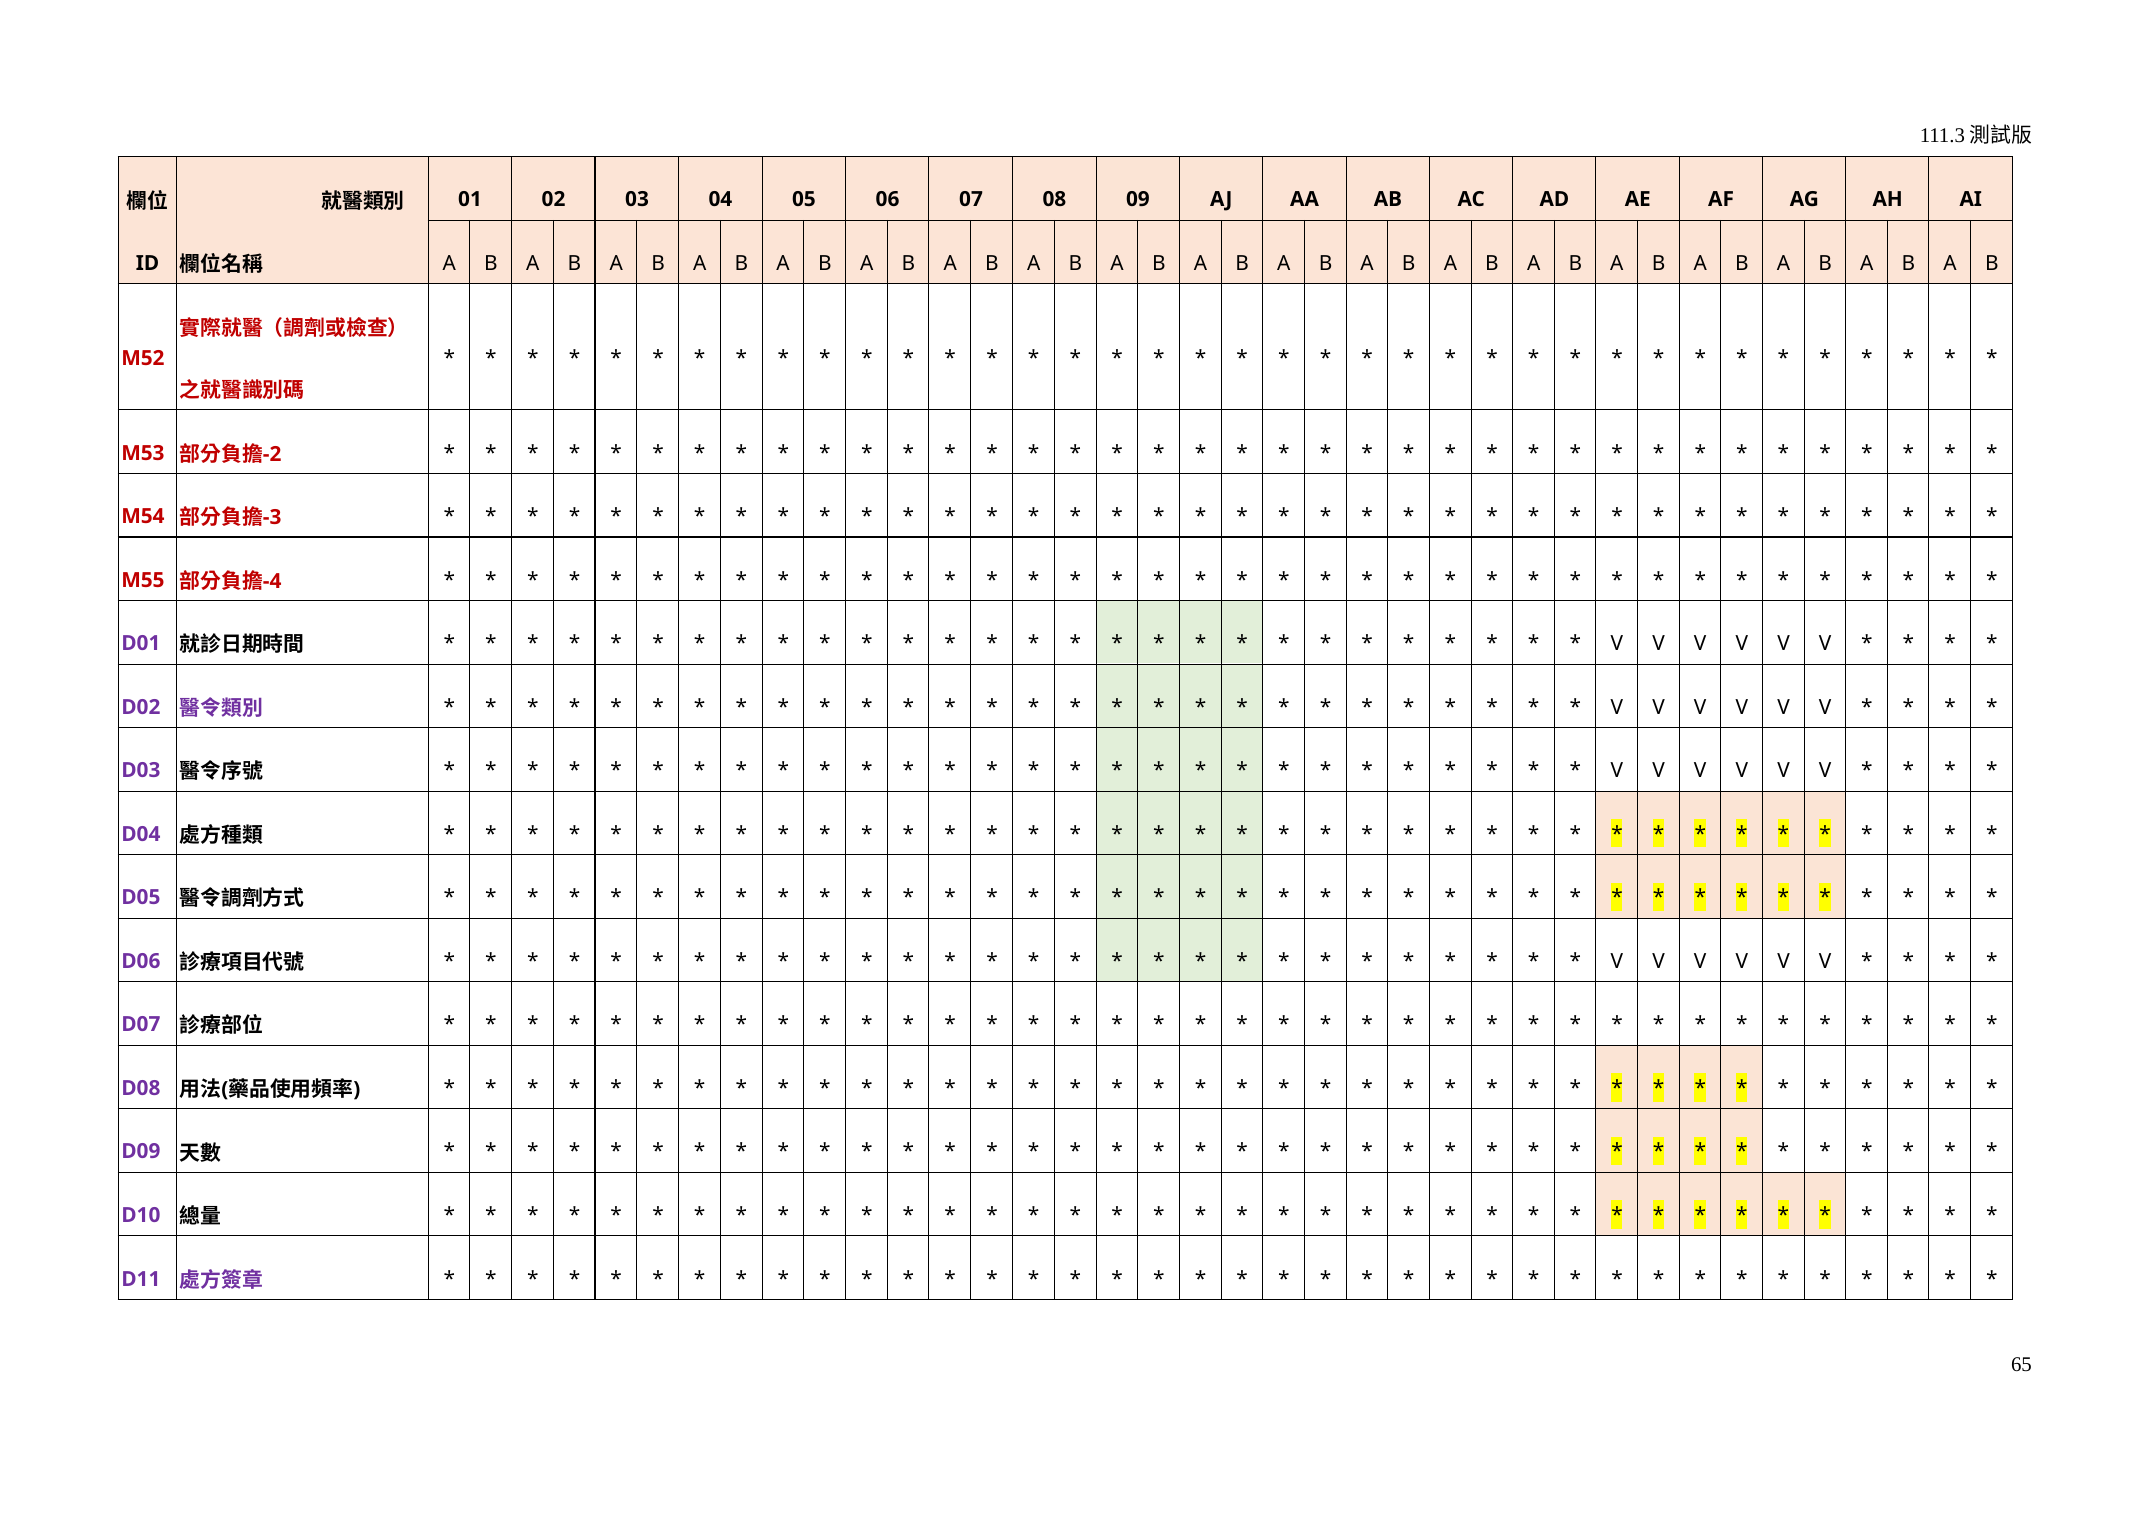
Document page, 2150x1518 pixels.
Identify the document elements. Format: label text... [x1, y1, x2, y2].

table_cell * [1013, 601, 1054, 663]
table_cell * [1138, 919, 1179, 981]
table_cell * [1888, 919, 1928, 981]
table_cell * [1846, 1046, 1887, 1108]
table_cell * [1971, 982, 2012, 1045]
table_cell * [1888, 1173, 1928, 1235]
table_cell * [1222, 855, 1262, 918]
table_cell * [1430, 728, 1471, 791]
table_cell * [1055, 792, 1096, 854]
table_cell * [1763, 1046, 1804, 1108]
table_cell * [1138, 1236, 1179, 1299]
table_cell * [679, 1173, 720, 1235]
table_cell * [1721, 410, 1762, 473]
table_cell * [763, 1236, 803, 1299]
table_cell * [846, 1173, 887, 1235]
table_cell * [1472, 1173, 1512, 1235]
table_cell * [1680, 1046, 1720, 1108]
table_cell * [1097, 1109, 1137, 1172]
table_cell * [721, 855, 762, 918]
table_cell * [1929, 538, 1970, 600]
table_header AC [1430, 157, 1512, 220]
table_cell * [637, 1109, 678, 1172]
table_cell 就診日期時間 [177, 601, 428, 663]
table_cell * [1929, 1173, 1970, 1235]
table_cell M54 [119, 474, 176, 536]
table_cell * [637, 474, 678, 536]
table_cell * [1347, 474, 1387, 536]
table_cell * [554, 1236, 594, 1299]
table_cell * [1680, 410, 1720, 473]
table_cell * [804, 1046, 845, 1108]
table_cell * [1097, 1236, 1137, 1299]
table_cell * [1513, 792, 1554, 854]
table_cell * [429, 538, 469, 600]
table_cell * [1055, 855, 1096, 918]
table_cell * [1846, 410, 1887, 473]
table_cell * [1513, 1109, 1554, 1172]
table_cell * [1222, 474, 1262, 536]
table_cell * [470, 1173, 511, 1235]
table_cell * [1555, 1236, 1595, 1299]
table_cell * [1013, 1046, 1054, 1108]
table_cell * [1805, 474, 1845, 536]
table_header AG [1763, 157, 1845, 220]
table_cell * [1929, 601, 1970, 663]
table_cell * [1097, 665, 1137, 727]
table_cell * [512, 1173, 553, 1235]
table_cell * [1929, 728, 1970, 791]
table_cell * [1929, 474, 1970, 536]
table_cell * [1305, 1173, 1346, 1235]
table_cell V [1721, 665, 1762, 727]
table_cell * [1929, 1109, 1970, 1172]
table_cell * [929, 601, 970, 663]
table_cell * [1222, 665, 1262, 727]
table_cell * [512, 855, 553, 918]
table_cell * [1805, 982, 1845, 1045]
table_cell * [1388, 982, 1429, 1045]
table_cell * [1430, 284, 1471, 409]
table_cell * [1055, 474, 1096, 536]
table_cell * [1263, 665, 1304, 727]
table_cell * [1430, 601, 1471, 663]
table_cell * [1305, 792, 1346, 854]
table_cell * [1888, 284, 1928, 409]
table_cell * [971, 284, 1012, 409]
table_cell * [1596, 410, 1637, 473]
table_cell * [1638, 1046, 1679, 1108]
table_cell * [1097, 855, 1137, 918]
table_cell * [1513, 855, 1554, 918]
table_cell * [512, 665, 553, 727]
table_cell * [1596, 538, 1637, 600]
table_cell 部分負擔-3 [177, 474, 428, 536]
table_cell * [1430, 538, 1471, 600]
table_cell * [1222, 1109, 1262, 1172]
table_cell V [1763, 601, 1804, 663]
table_cell * [1721, 855, 1762, 918]
table_cell * [1388, 855, 1429, 918]
table_cell * [596, 474, 636, 536]
table_cell * [554, 728, 594, 791]
table_cell V [1680, 728, 1720, 791]
table_cell * [1555, 1173, 1595, 1235]
table_cell A [1763, 221, 1804, 283]
table_cell B [1305, 221, 1346, 283]
table_cell * [429, 728, 469, 791]
table_cell * [470, 728, 511, 791]
table_cell * [1472, 538, 1512, 600]
table_cell A [679, 221, 720, 283]
table_cell * [1555, 601, 1595, 663]
table_cell * [512, 792, 553, 854]
table_cell * [1846, 284, 1887, 409]
table_cell * [470, 1236, 511, 1299]
table_cell * [1555, 792, 1595, 854]
table_cell * [1596, 1046, 1637, 1108]
table_cell 醫令序號 [177, 728, 428, 791]
table_cell * [512, 410, 553, 473]
table_cell V [1596, 919, 1637, 981]
table_header 05 [763, 157, 845, 220]
table_cell * [679, 474, 720, 536]
table_cell * [429, 601, 469, 663]
table_cell * [1222, 1236, 1262, 1299]
table_cell * [888, 474, 928, 536]
table_cell * [1138, 982, 1179, 1045]
table_cell * [1805, 538, 1845, 600]
table_cell * [1513, 728, 1554, 791]
table_cell * [470, 410, 511, 473]
table_cell * [554, 855, 594, 918]
table_cell * [470, 284, 511, 409]
table_cell A [1097, 221, 1137, 283]
table_cell * [470, 919, 511, 981]
table_cell * [1013, 982, 1054, 1045]
table_cell * [637, 538, 678, 600]
table_cell * [1388, 1173, 1429, 1235]
table_cell * [804, 474, 845, 536]
table_cell * [1138, 665, 1179, 727]
table_cell * [1263, 728, 1304, 791]
table_cell * [721, 1236, 762, 1299]
table_cell B [1888, 221, 1928, 283]
table_cell * [888, 855, 928, 918]
table_cell 天數 [177, 1109, 428, 1172]
table_cell * [1430, 1046, 1471, 1108]
table_cell * [1222, 284, 1262, 409]
table_cell * [846, 665, 887, 727]
table_cell * [1347, 538, 1387, 600]
table_cell * [971, 474, 1012, 536]
table_cell D02 [119, 665, 176, 727]
table_cell * [1888, 1046, 1928, 1108]
table_cell * [1555, 665, 1595, 727]
table_cell * [512, 284, 553, 409]
table_cell 部分負擔-4 [177, 538, 428, 600]
table_cell * [1763, 792, 1804, 854]
table_cell * [1680, 982, 1720, 1045]
table_cell * [1555, 982, 1595, 1045]
table_cell * [1180, 1046, 1221, 1108]
table_header 09 [1097, 157, 1179, 220]
table_cell * [1388, 474, 1429, 536]
table_cell * [888, 728, 928, 791]
table_cell * [1180, 284, 1221, 409]
table_cell * [1180, 538, 1221, 600]
table_header AI [1929, 157, 2012, 220]
table_cell * [1888, 1109, 1928, 1172]
table_cell * [1388, 665, 1429, 727]
table_cell * [1680, 474, 1720, 536]
table_cell * [1263, 855, 1304, 918]
table_cell V [1805, 665, 1845, 727]
table_cell * [596, 982, 636, 1045]
table_cell * [846, 728, 887, 791]
table_cell * [1347, 601, 1387, 663]
table_cell * [929, 1173, 970, 1235]
table_cell * [1097, 538, 1137, 600]
table_cell * [1763, 982, 1804, 1045]
table_cell * [971, 792, 1012, 854]
table_cell * [1971, 1236, 2012, 1299]
table_cell * [1055, 1046, 1096, 1108]
table_cell * [721, 728, 762, 791]
table_cell * [1347, 284, 1387, 409]
table_cell * [971, 1109, 1012, 1172]
table_cell * [971, 855, 1012, 918]
table_cell * [1388, 792, 1429, 854]
table_cell * [1347, 982, 1387, 1045]
table_cell * [1596, 982, 1637, 1045]
table_cell * [512, 1109, 553, 1172]
table_cell * [1305, 665, 1346, 727]
table_cell * [1805, 284, 1845, 409]
table_cell * [679, 792, 720, 854]
table_cell A [1596, 221, 1637, 283]
table_cell * [1180, 855, 1221, 918]
table_cell V [1680, 919, 1720, 981]
table_cell * [1846, 982, 1887, 1045]
table_cell * [1263, 1109, 1304, 1172]
table_cell * [888, 982, 928, 1045]
table_cell * [1888, 410, 1928, 473]
table_cell D01 [119, 601, 176, 663]
table_cell * [1680, 1109, 1720, 1172]
table_cell V [1596, 665, 1637, 727]
table_cell * [1222, 792, 1262, 854]
table_cell * [1055, 665, 1096, 727]
table_cell * [554, 601, 594, 663]
table_cell * [512, 982, 553, 1045]
table_cell * [1055, 919, 1096, 981]
table_cell * [1055, 1236, 1096, 1299]
table_cell * [1055, 982, 1096, 1045]
table_cell * [1138, 538, 1179, 600]
table_cell * [1347, 1046, 1387, 1108]
table_cell * [596, 855, 636, 918]
table_cell * [1263, 284, 1304, 409]
table_cell * [1513, 601, 1554, 663]
table_cell * [929, 919, 970, 981]
table_cell * [1721, 1046, 1762, 1108]
table_cell * [1721, 1173, 1762, 1235]
table_cell A [1347, 221, 1387, 283]
table_cell * [1971, 855, 2012, 918]
table_cell * [1305, 855, 1346, 918]
table_cell * [1680, 284, 1720, 409]
table_cell 實際就醫（調劑或檢查）之就醫識別碼 [177, 284, 428, 409]
table_cell * [1222, 1046, 1262, 1108]
table_cell * [1388, 1236, 1429, 1299]
table_cell V [1638, 665, 1679, 727]
table_cell * [1180, 792, 1221, 854]
table_cell 醫令類別 [177, 665, 428, 727]
table_cell * [470, 1046, 511, 1108]
table_cell * [763, 855, 803, 918]
table_cell * [1680, 1236, 1720, 1299]
table_cell * [929, 665, 970, 727]
table_cell * [679, 1236, 720, 1299]
table_cell * [1680, 1173, 1720, 1235]
table_cell * [1097, 792, 1137, 854]
table_cell * [1555, 728, 1595, 791]
table_cell B [1138, 221, 1179, 283]
table_cell * [1929, 919, 1970, 981]
table_cell * [1305, 410, 1346, 473]
table_cell * [1347, 919, 1387, 981]
table_cell * [470, 792, 511, 854]
table_cell * [1805, 792, 1845, 854]
table_cell * [1347, 410, 1387, 473]
table_cell * [1888, 855, 1928, 918]
table_cell * [721, 919, 762, 981]
table_cell D08 [119, 1046, 176, 1108]
table_cell * [512, 601, 553, 663]
table_cell * [1263, 1236, 1304, 1299]
table_cell * [763, 728, 803, 791]
table_cell * [721, 410, 762, 473]
table_header AH [1846, 157, 1928, 220]
table_cell * [554, 410, 594, 473]
table_cell * [554, 792, 594, 854]
table_cell * [929, 1046, 970, 1108]
table_cell * [1472, 919, 1512, 981]
table_cell * [1180, 474, 1221, 536]
table_cell * [1721, 982, 1762, 1045]
table_cell A [1513, 221, 1554, 283]
table_cell * [1013, 1236, 1054, 1299]
table_cell * [1638, 1236, 1679, 1299]
table_cell * [679, 919, 720, 981]
table_cell * [1971, 284, 2012, 409]
table_cell * [1763, 855, 1804, 918]
table_cell * [888, 601, 928, 663]
table_cell * [1180, 665, 1221, 727]
table_cell V [1805, 919, 1845, 981]
table_cell V [1763, 665, 1804, 727]
table_cell * [804, 982, 845, 1045]
table_cell * [1888, 792, 1928, 854]
table_cell * [1222, 982, 1262, 1045]
table_cell * [470, 665, 511, 727]
table_cell * [1638, 982, 1679, 1045]
table_cell * [1138, 728, 1179, 791]
table_cell * [1430, 1173, 1471, 1235]
table_cell * [804, 919, 845, 981]
table_cell * [1263, 982, 1304, 1045]
table_cell * [1846, 1173, 1887, 1235]
table_cell * [846, 792, 887, 854]
table_cell V [1638, 601, 1679, 663]
table_header 欄位 ID [119, 157, 176, 283]
table_cell B [971, 221, 1012, 283]
table_cell * [512, 1046, 553, 1108]
table_cell * [1638, 855, 1679, 918]
table_cell * [929, 855, 970, 918]
table_cell * [1347, 1173, 1387, 1235]
table_cell * [1430, 665, 1471, 727]
table_cell * [763, 1173, 803, 1235]
table_cell * [971, 982, 1012, 1045]
table_cell * [1888, 1236, 1928, 1299]
table_cell M53 [119, 410, 176, 473]
table_cell * [1638, 1173, 1679, 1235]
table_cell * [929, 728, 970, 791]
table_cell * [846, 538, 887, 600]
table_cell * [596, 1109, 636, 1172]
table_cell * [1596, 1236, 1637, 1299]
table_cell * [470, 474, 511, 536]
table_cell * [1138, 792, 1179, 854]
table_header 06 [846, 157, 928, 220]
table_cell * [1013, 728, 1054, 791]
table_header 02 [512, 157, 594, 220]
table_cell * [1013, 1109, 1054, 1172]
table_cell * [1388, 284, 1429, 409]
table_cell * [1846, 538, 1887, 600]
table_cell * [1638, 1109, 1679, 1172]
table_cell * [1347, 1236, 1387, 1299]
table_cell * [512, 474, 553, 536]
table_cell * [804, 410, 845, 473]
table_cell * [1055, 601, 1096, 663]
table_cell * [888, 538, 928, 600]
table_cell * [888, 792, 928, 854]
table_cell * [1929, 1046, 1970, 1108]
table_cell D04 [119, 792, 176, 854]
table_cell * [1555, 284, 1595, 409]
table_header AE [1596, 157, 1679, 220]
table_cell * [470, 982, 511, 1045]
table_cell * [1721, 1236, 1762, 1299]
table_cell * [637, 728, 678, 791]
table_cell * [429, 284, 469, 409]
table_cell * [1222, 728, 1262, 791]
table_cell V [1763, 919, 1804, 981]
table_cell * [637, 284, 678, 409]
table_cell * [1263, 410, 1304, 473]
table_cell * [1971, 1109, 2012, 1172]
table_cell * [1180, 1173, 1221, 1235]
table_cell A [512, 221, 553, 283]
table_cell * [971, 665, 1012, 727]
table_cell V [1680, 601, 1720, 663]
table_cell 處方種類 [177, 792, 428, 854]
table_cell B [804, 221, 845, 283]
table_cell * [1513, 919, 1554, 981]
table_cell * [1263, 1046, 1304, 1108]
table_cell * [846, 1046, 887, 1108]
table_cell * [1805, 855, 1845, 918]
table_cell * [596, 792, 636, 854]
table_cell D05 [119, 855, 176, 918]
table_cell * [679, 728, 720, 791]
table_cell * [429, 855, 469, 918]
table_cell * [554, 665, 594, 727]
table_cell * [596, 1046, 636, 1108]
table_cell 用法(藥品使用頻率) [177, 1046, 428, 1108]
table_cell * [846, 410, 887, 473]
table_cell V [1805, 728, 1845, 791]
table_header 01 [429, 157, 511, 220]
table_cell D03 [119, 728, 176, 791]
table_cell * [1305, 601, 1346, 663]
table_cell B [721, 221, 762, 283]
table_cell * [1138, 855, 1179, 918]
table_cell * [1472, 410, 1512, 473]
table_cell * [888, 1109, 928, 1172]
table_cell * [1013, 474, 1054, 536]
table_cell * [1013, 410, 1054, 473]
table_cell * [1305, 982, 1346, 1045]
table_cell * [763, 1109, 803, 1172]
table_cell * [679, 1046, 720, 1108]
table_cell * [1846, 474, 1887, 536]
table_cell * [1805, 410, 1845, 473]
table_cell * [512, 1236, 553, 1299]
table_cell * [1097, 728, 1137, 791]
table_cell V [1721, 728, 1762, 791]
table_cell * [429, 474, 469, 536]
table_cell V [1805, 601, 1845, 663]
table_cell * [1805, 1173, 1845, 1235]
table_cell A [763, 221, 803, 283]
table_cell * [1846, 601, 1887, 663]
table_cell * [721, 1046, 762, 1108]
table_header AF [1680, 157, 1762, 220]
table_cell * [1763, 284, 1804, 409]
table_cell * [1472, 792, 1512, 854]
table_cell * [1263, 601, 1304, 663]
table_cell * [846, 855, 887, 918]
table_cell * [1097, 601, 1137, 663]
table_cell * [1971, 728, 2012, 791]
table_cell * [1138, 474, 1179, 536]
table_cell * [679, 855, 720, 918]
table_cell * [1596, 284, 1637, 409]
table_cell * [1555, 1109, 1595, 1172]
table_cell B [888, 221, 928, 283]
table_cell * [1430, 410, 1471, 473]
table_cell * [929, 538, 970, 600]
table_cell * [679, 538, 720, 600]
table_cell * [1097, 982, 1137, 1045]
table_cell V [1596, 728, 1637, 791]
table_cell * [470, 1109, 511, 1172]
table_cell * [763, 284, 803, 409]
table_cell * [888, 1236, 928, 1299]
table_cell * [596, 410, 636, 473]
table_cell * [637, 982, 678, 1045]
table_cell * [1888, 665, 1928, 727]
table_cell B [637, 221, 678, 283]
table_cell * [1929, 1236, 1970, 1299]
table_cell * [1888, 538, 1928, 600]
table_cell A [596, 221, 636, 283]
table_cell A [1680, 221, 1720, 283]
table_cell V [1638, 728, 1679, 791]
table_cell * [596, 728, 636, 791]
table_cell * [1055, 1173, 1096, 1235]
table_cell * [1971, 919, 2012, 981]
table_cell 診療部位 [177, 982, 428, 1045]
table_cell * [1430, 792, 1471, 854]
table_cell B [1472, 221, 1512, 283]
table_cell * [721, 792, 762, 854]
table_cell * [1763, 1109, 1804, 1172]
table_cell * [888, 410, 928, 473]
table_cell * [470, 601, 511, 663]
table_cell * [1555, 855, 1595, 918]
table_cell * [554, 919, 594, 981]
table_cell * [1971, 665, 2012, 727]
table_cell * [596, 919, 636, 981]
table_cell * [554, 538, 594, 600]
table_cell * [846, 601, 887, 663]
table_cell * [1721, 538, 1762, 600]
table_cell * [888, 1046, 928, 1108]
table_cell * [1180, 1109, 1221, 1172]
table_cell A [429, 221, 469, 283]
table_cell * [1680, 792, 1720, 854]
table_cell * [1263, 474, 1304, 536]
table_cell * [804, 728, 845, 791]
table_cell * [1263, 792, 1304, 854]
table_cell * [1513, 1236, 1554, 1299]
table_cell * [1138, 1046, 1179, 1108]
table_cell * [971, 1046, 1012, 1108]
table_cell * [637, 601, 678, 663]
table_cell * [1430, 982, 1471, 1045]
table_cell B [470, 221, 511, 283]
table_cell * [1222, 919, 1262, 981]
table_cell * [1472, 284, 1512, 409]
table_cell * [1097, 1173, 1137, 1235]
table_cell * [429, 1173, 469, 1235]
table_cell * [1680, 855, 1720, 918]
table_cell * [1013, 919, 1054, 981]
table_cell * [637, 410, 678, 473]
table_cell * [763, 538, 803, 600]
table_cell * [1055, 728, 1096, 791]
table_cell B [1222, 221, 1262, 283]
table_cell * [1763, 474, 1804, 536]
table_cell * [1846, 792, 1887, 854]
table_cell * [1180, 601, 1221, 663]
table_cell * [1097, 1046, 1137, 1108]
table_header 08 [1013, 157, 1096, 220]
table_cell * [1929, 982, 1970, 1045]
table_cell A [1263, 221, 1304, 283]
table_cell * [721, 284, 762, 409]
table_cell * [596, 601, 636, 663]
table_cell * [1222, 538, 1262, 600]
table_cell * [1513, 474, 1554, 536]
table_cell A [1180, 221, 1221, 283]
table_cell * [929, 284, 970, 409]
table_cell * [721, 538, 762, 600]
table_cell * [763, 474, 803, 536]
table_cell * [1472, 474, 1512, 536]
table_cell * [1430, 1236, 1471, 1299]
table_cell * [1347, 792, 1387, 854]
table_cell * [637, 1173, 678, 1235]
table_cell * [1805, 1236, 1845, 1299]
table_cell * [512, 919, 553, 981]
table_cell * [1472, 982, 1512, 1045]
table_cell * [1846, 1109, 1887, 1172]
table_cell * [1971, 1173, 2012, 1235]
table_cell * [679, 665, 720, 727]
table_cell B [554, 221, 594, 283]
table_cell * [1846, 665, 1887, 727]
table_cell * [1305, 1046, 1346, 1108]
table_cell * [1180, 982, 1221, 1045]
table_cell B [1388, 221, 1429, 283]
table_cell * [1971, 410, 2012, 473]
table_header AJ [1180, 157, 1262, 220]
table_cell A [1846, 221, 1887, 283]
table_cell * [1929, 284, 1970, 409]
table_cell B [1721, 221, 1762, 283]
table_cell * [429, 1236, 469, 1299]
table_cell B [1971, 221, 2012, 283]
table_cell * [1846, 728, 1887, 791]
table_cell * [971, 728, 1012, 791]
table_cell * [1721, 284, 1762, 409]
table_cell * [1097, 474, 1137, 536]
table_cell * [1388, 601, 1429, 663]
table_cell * [1138, 1109, 1179, 1172]
table_cell * [1596, 474, 1637, 536]
table_cell * [554, 1173, 594, 1235]
table_cell D11 [119, 1236, 176, 1299]
table_cell * [1180, 728, 1221, 791]
table_cell * [1222, 1173, 1262, 1235]
table_cell * [554, 474, 594, 536]
table_header 07 [929, 157, 1012, 220]
table_header AB [1347, 157, 1429, 220]
table_cell * [971, 538, 1012, 600]
table_cell * [1305, 474, 1346, 536]
table_cell * [1347, 855, 1387, 918]
table_cell * [1929, 410, 1970, 473]
table_cell * [1513, 284, 1554, 409]
table_cell * [1013, 855, 1054, 918]
table_cell * [1097, 919, 1137, 981]
table_cell * [1888, 728, 1928, 791]
table_cell * [1680, 538, 1720, 600]
table_cell * [1347, 728, 1387, 791]
table_cell 總量 [177, 1173, 428, 1235]
table_cell * [429, 792, 469, 854]
table_cell V [1721, 919, 1762, 981]
table_cell * [1388, 1046, 1429, 1108]
table_cell * [929, 1236, 970, 1299]
table_cell * [1347, 1109, 1387, 1172]
table_cell * [679, 1109, 720, 1172]
table_cell * [1180, 1236, 1221, 1299]
table_cell * [1513, 1173, 1554, 1235]
table_cell * [804, 538, 845, 600]
table_cell * [1138, 601, 1179, 663]
table_cell * [1888, 474, 1928, 536]
table_cell * [971, 1173, 1012, 1235]
table_cell * [763, 665, 803, 727]
table_cell * [1721, 474, 1762, 536]
table_cell * [929, 474, 970, 536]
table_cell B [1555, 221, 1595, 283]
table_cell * [1513, 665, 1554, 727]
table_cell * [679, 601, 720, 663]
table_cell M52 [119, 284, 176, 409]
table_cell * [888, 919, 928, 981]
table_cell * [1222, 601, 1262, 663]
table_cell * [804, 665, 845, 727]
table_cell * [1263, 919, 1304, 981]
table_cell * [554, 1109, 594, 1172]
table_cell * [804, 284, 845, 409]
table_cell * [1305, 728, 1346, 791]
table_cell * [1138, 1173, 1179, 1235]
table_cell * [637, 1046, 678, 1108]
table_cell * [1472, 1109, 1512, 1172]
table_cell * [1055, 410, 1096, 473]
table_cell * [1305, 538, 1346, 600]
table_cell * [804, 601, 845, 663]
table_cell * [1888, 982, 1928, 1045]
table_cell * [1971, 1046, 2012, 1108]
table_cell * [971, 410, 1012, 473]
table_cell * [1305, 284, 1346, 409]
table_cell * [1596, 855, 1637, 918]
table_cell * [1513, 1046, 1554, 1108]
table_cell * [1638, 410, 1679, 473]
table_cell M55 [119, 538, 176, 600]
table_cell * [846, 474, 887, 536]
table_cell * [1472, 601, 1512, 663]
table_cell * [429, 410, 469, 473]
table_cell * [1513, 982, 1554, 1045]
table_cell * [512, 728, 553, 791]
table_cell * [888, 284, 928, 409]
table_cell * [1472, 1046, 1512, 1108]
table_cell * [1222, 410, 1262, 473]
table_cell * [1638, 284, 1679, 409]
table_cell * [1430, 1109, 1471, 1172]
table_cell * [1263, 538, 1304, 600]
table_cell * [1555, 538, 1595, 600]
table_cell * [554, 982, 594, 1045]
table_cell V [1763, 728, 1804, 791]
table_cell * [1555, 1046, 1595, 1108]
table_header AA [1263, 157, 1346, 220]
table_cell * [1971, 792, 2012, 854]
table_cell A [1430, 221, 1471, 283]
table_cell A [1013, 221, 1054, 283]
table_cell * [929, 792, 970, 854]
table_cell * [763, 601, 803, 663]
table_cell * [1472, 665, 1512, 727]
table_cell * [804, 792, 845, 854]
table_cell * [1763, 410, 1804, 473]
table_cell * [846, 919, 887, 981]
table_cell A [846, 221, 887, 283]
table_cell 醫令調劑方式 [177, 855, 428, 918]
table_cell * [929, 1109, 970, 1172]
table_cell * [1263, 1173, 1304, 1235]
table_cell * [721, 601, 762, 663]
table_cell * [1846, 855, 1887, 918]
table_cell * [1472, 728, 1512, 791]
table_cell * [1846, 1236, 1887, 1299]
table_cell * [721, 1173, 762, 1235]
table_cell * [763, 919, 803, 981]
table_cell V [1638, 919, 1679, 981]
table_cell * [721, 474, 762, 536]
table_cell * [721, 982, 762, 1045]
table_cell * [429, 1046, 469, 1108]
table_cell * [470, 855, 511, 918]
table_cell * [429, 919, 469, 981]
table_cell * [1472, 1236, 1512, 1299]
table_cell * [554, 1046, 594, 1108]
table_cell * [1929, 855, 1970, 918]
table_cell * [1055, 1109, 1096, 1172]
table_cell * [971, 919, 1012, 981]
table_cell * [1055, 284, 1096, 409]
table_cell * [1971, 474, 2012, 536]
table_cell * [1430, 919, 1471, 981]
table_cell * [596, 1173, 636, 1235]
table_cell * [846, 982, 887, 1045]
table_cell * [1388, 538, 1429, 600]
table_cell * [1846, 919, 1887, 981]
table_cell * [763, 1046, 803, 1108]
table_cell * [1430, 474, 1471, 536]
table_cell * [1888, 601, 1928, 663]
table_header 就醫類別 欄位名稱 [177, 157, 428, 283]
table_cell * [1929, 665, 1970, 727]
table_cell * [846, 284, 887, 409]
table_cell V [1721, 601, 1762, 663]
table_cell * [1472, 855, 1512, 918]
table_cell * [1138, 410, 1179, 473]
table_cell 部分負擔-2 [177, 410, 428, 473]
table_cell * [429, 1109, 469, 1172]
table_cell * [1305, 919, 1346, 981]
table_cell * [679, 410, 720, 473]
table_cell D10 [119, 1173, 176, 1235]
table_cell * [1805, 1046, 1845, 1108]
table_cell * [1721, 792, 1762, 854]
table_cell D06 [119, 919, 176, 981]
table_cell * [1805, 1109, 1845, 1172]
table_cell * [1305, 1236, 1346, 1299]
table_cell B [1055, 221, 1096, 283]
table_cell 診療項目代號 [177, 919, 428, 981]
table_cell * [929, 410, 970, 473]
table_cell D09 [119, 1109, 176, 1172]
table_cell * [1763, 1173, 1804, 1235]
table_cell * [429, 982, 469, 1045]
table_cell * [1013, 792, 1054, 854]
table_cell * [1596, 792, 1637, 854]
table_cell * [804, 1236, 845, 1299]
table_cell * [1388, 728, 1429, 791]
table_cell * [1138, 284, 1179, 409]
table_cell * [1388, 1109, 1429, 1172]
table_cell * [679, 982, 720, 1045]
table_cell * [1763, 538, 1804, 600]
table_cell * [721, 1109, 762, 1172]
table_cell * [1305, 1109, 1346, 1172]
table_cell * [596, 665, 636, 727]
table_cell A [929, 221, 970, 283]
table_cell 處方簽章 [177, 1236, 428, 1299]
table_cell * [1596, 1173, 1637, 1235]
table_cell * [804, 1173, 845, 1235]
table_cell * [637, 919, 678, 981]
table_cell * [888, 1173, 928, 1235]
table_cell * [554, 284, 594, 409]
table_cell * [429, 665, 469, 727]
table_cell * [846, 1236, 887, 1299]
table_cell * [1097, 284, 1137, 409]
table_cell * [1013, 665, 1054, 727]
table_cell * [1055, 538, 1096, 600]
table_cell * [1513, 410, 1554, 473]
table_header 04 [679, 157, 762, 220]
table_cell * [596, 538, 636, 600]
table_cell * [1388, 919, 1429, 981]
table_cell A [1929, 221, 1970, 283]
table_cell * [888, 665, 928, 727]
table_cell * [1638, 474, 1679, 536]
table_cell * [637, 855, 678, 918]
table_cell * [804, 855, 845, 918]
table_cell * [1555, 410, 1595, 473]
table_cell V [1680, 665, 1720, 727]
table_cell * [1180, 410, 1221, 473]
table_cell * [763, 792, 803, 854]
table_cell D07 [119, 982, 176, 1045]
table_cell * [1929, 792, 1970, 854]
table_cell * [679, 284, 720, 409]
table_cell * [1347, 665, 1387, 727]
table_cell * [763, 982, 803, 1045]
table_cell * [1555, 919, 1595, 981]
table_cell * [1721, 1109, 1762, 1172]
table_cell * [1555, 474, 1595, 536]
table_cell * [1638, 792, 1679, 854]
table_cell * [1638, 538, 1679, 600]
table_header 03 [596, 157, 678, 220]
table_cell B [1805, 221, 1845, 283]
table_cell * [512, 538, 553, 600]
table_cell * [1596, 1109, 1637, 1172]
table_cell * [1513, 538, 1554, 600]
table_cell * [637, 792, 678, 854]
table_cell * [637, 665, 678, 727]
table_cell * [1763, 1236, 1804, 1299]
table_cell * [1388, 410, 1429, 473]
table_cell * [1971, 601, 2012, 663]
table_cell * [637, 1236, 678, 1299]
table_cell * [971, 601, 1012, 663]
table_cell * [470, 538, 511, 600]
table_cell * [1180, 919, 1221, 981]
table_cell * [1013, 284, 1054, 409]
table_cell V [1596, 601, 1637, 663]
table_cell * [596, 284, 636, 409]
table_cell * [1097, 410, 1137, 473]
table_cell * [929, 982, 970, 1045]
table_cell B [1638, 221, 1679, 283]
table_cell * [1971, 538, 2012, 600]
table_header AD [1513, 157, 1595, 220]
table_cell * [1430, 855, 1471, 918]
table_cell * [763, 410, 803, 473]
table_cell * [721, 665, 762, 727]
table_cell * [1013, 538, 1054, 600]
table_cell * [1013, 1173, 1054, 1235]
table_cell * [846, 1109, 887, 1172]
table_cell * [971, 1236, 1012, 1299]
table_cell * [596, 1236, 636, 1299]
table_cell * [804, 1109, 845, 1172]
